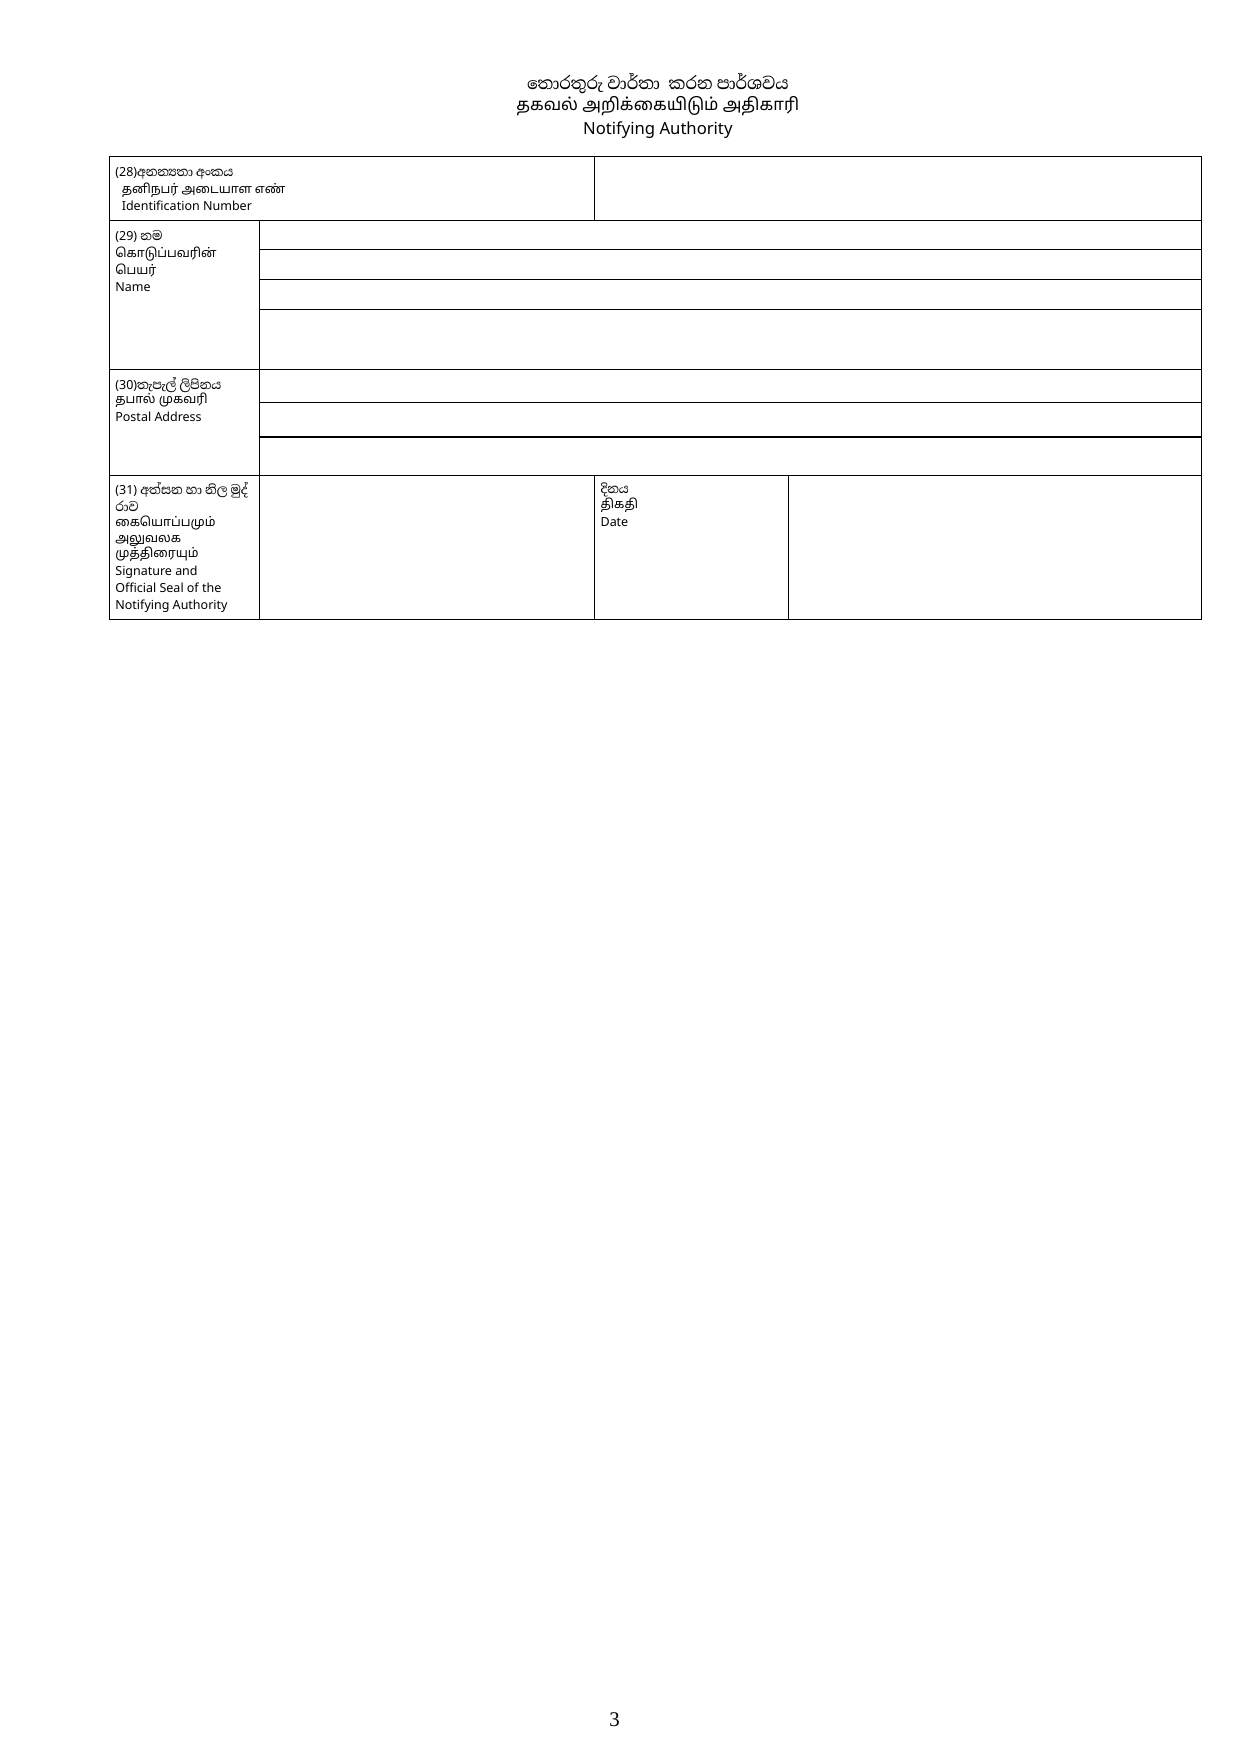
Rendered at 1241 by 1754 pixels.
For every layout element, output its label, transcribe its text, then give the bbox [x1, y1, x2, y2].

table_cell [260, 370, 1201, 402]
table_cell (30)තැපැල් ලිපිනය தபால் முகவரி Postal Address [110, 370, 259, 475]
text தகவல் அறிக்கையிடும் அதிகாரி [112, 96, 1203, 116]
table_cell (29) නම கொடுப்பவரின் பெயர் Name [110, 221, 259, 369]
table_header (28)අනන්‍යතා අංකය தனிநபர் அடையாள எண் Identification Number [110, 157, 594, 220]
table_cell [789, 476, 1201, 619]
table_cell [260, 221, 1201, 249]
text Notifying Authority [112, 116, 1203, 139]
table_cell දිනය திகதி Date [595, 476, 788, 619]
table_cell [260, 310, 1201, 369]
table_cell [260, 476, 594, 619]
table_cell [260, 438, 1201, 475]
table_cell [260, 250, 1201, 279]
text තොරතුරු වාර්තා කරන පාර්ශවය [112, 75, 1203, 96]
table_cell (31) අත්සන හා නිල මුද්‍රාව கையொப்பமும் அலுவலக முத்திரையும் Signature and Official Seal of the Notifying Authority [110, 476, 259, 619]
table_cell [260, 403, 1201, 436]
table_header [595, 157, 1201, 220]
table_cell [260, 280, 1201, 308]
